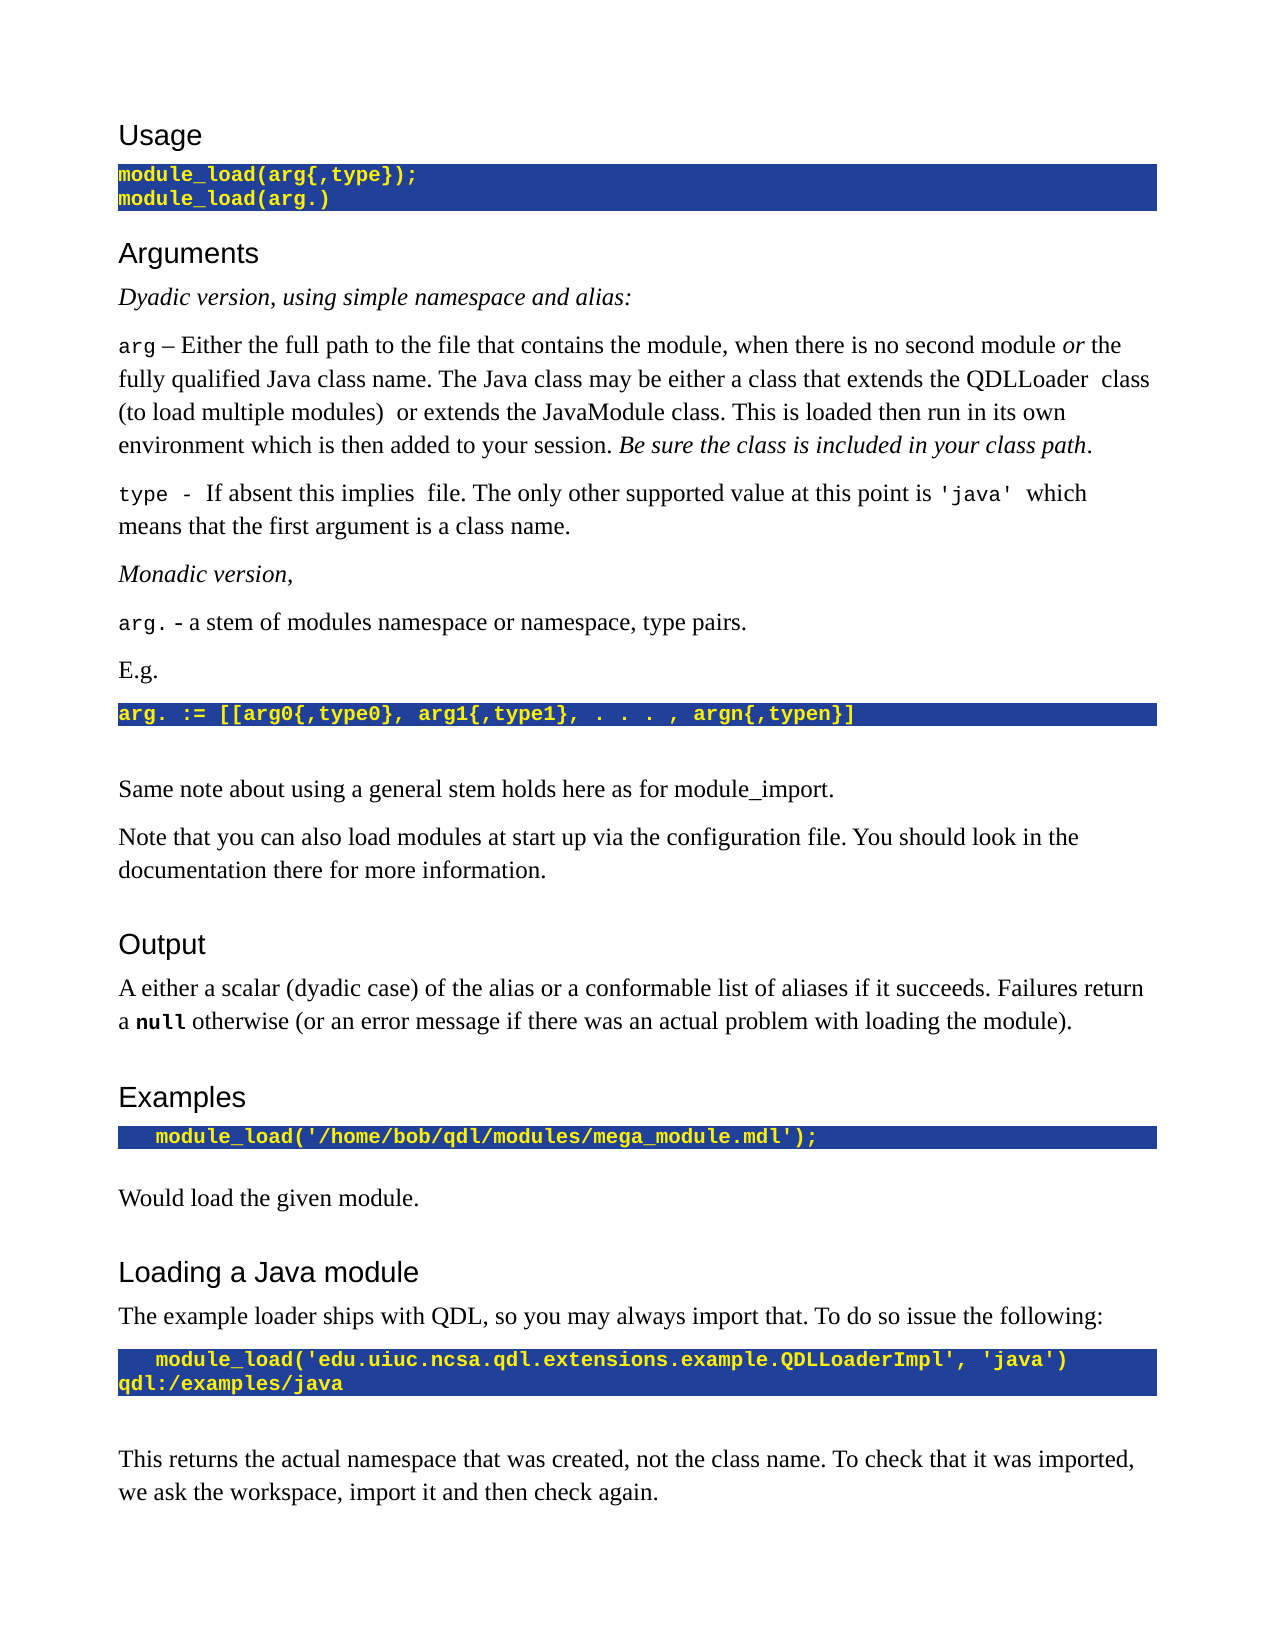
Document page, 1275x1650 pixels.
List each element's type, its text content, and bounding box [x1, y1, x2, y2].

text module_load(arg{,type}); [118, 164, 1157, 188]
text Would load the given module. [118, 1149, 1157, 1211]
text The example loader ships with QDL, so you may always import that. To do so issue the following: [118, 1301, 1157, 1330]
subtitle Arguments [118, 236, 1157, 270]
text module_load(arg.) [118, 188, 1157, 211]
text arg. - a stem of modules namespace or namespace, type pairs. [118, 607, 1157, 636]
text module_load('edu.uiuc.ncsa.qdl.extensions.example.QDLLoaderImpl', 'java') [118, 1349, 1157, 1372]
subtitle Usage [118, 118, 1157, 152]
text arg – Either the full path to the file that contains the module, when there is no second module or the fully qualified Java class name. The Java class may be either a class that extends the QDLLoader class (to load multiple modules) or extends the JavaModule class. This is loaded then run in its own environment which is then added to your session. Be sure the class is included in your class path. [118, 330, 1157, 459]
text type - If absent this implies file. The only other supported value at this point is 'java' which means that the first argument is a class name. [118, 478, 1157, 540]
text E.g. [118, 655, 1157, 684]
text This returns the actual namespace that was created, not the class name. To check that it was imported, we ask the workspace, import it and then check again. [118, 1444, 1157, 1506]
text module_load('/home/bob/qdl/modules/mega_module.mdl'); [118, 1126, 1157, 1149]
text qdl:/examples/java [118, 1372, 1157, 1396]
text Same note about using a general stem holds here as for module_import. [118, 774, 1157, 803]
subtitle Loading a Java module [118, 1255, 1157, 1289]
text A either a scalar (dyadic case) of the alias or a conformable list of aliases if it succeeds. Failures return a null otherwise (or an error message if there was an actual problem with loading the module). [118, 973, 1157, 1036]
subtitle Examples [118, 1080, 1157, 1113]
text Monadic version, [118, 559, 1157, 588]
text arg. := [[arg0{,type0}, arg1{,type1}, . . . , argn{,typen}] [118, 703, 1157, 726]
text Note that you can also load modules at start up via the configuration file. You should look in the documentation there for more information. [118, 822, 1157, 883]
subtitle Output [118, 927, 1157, 961]
text Dyadic version, using simple namespace and alias: [118, 282, 1157, 311]
